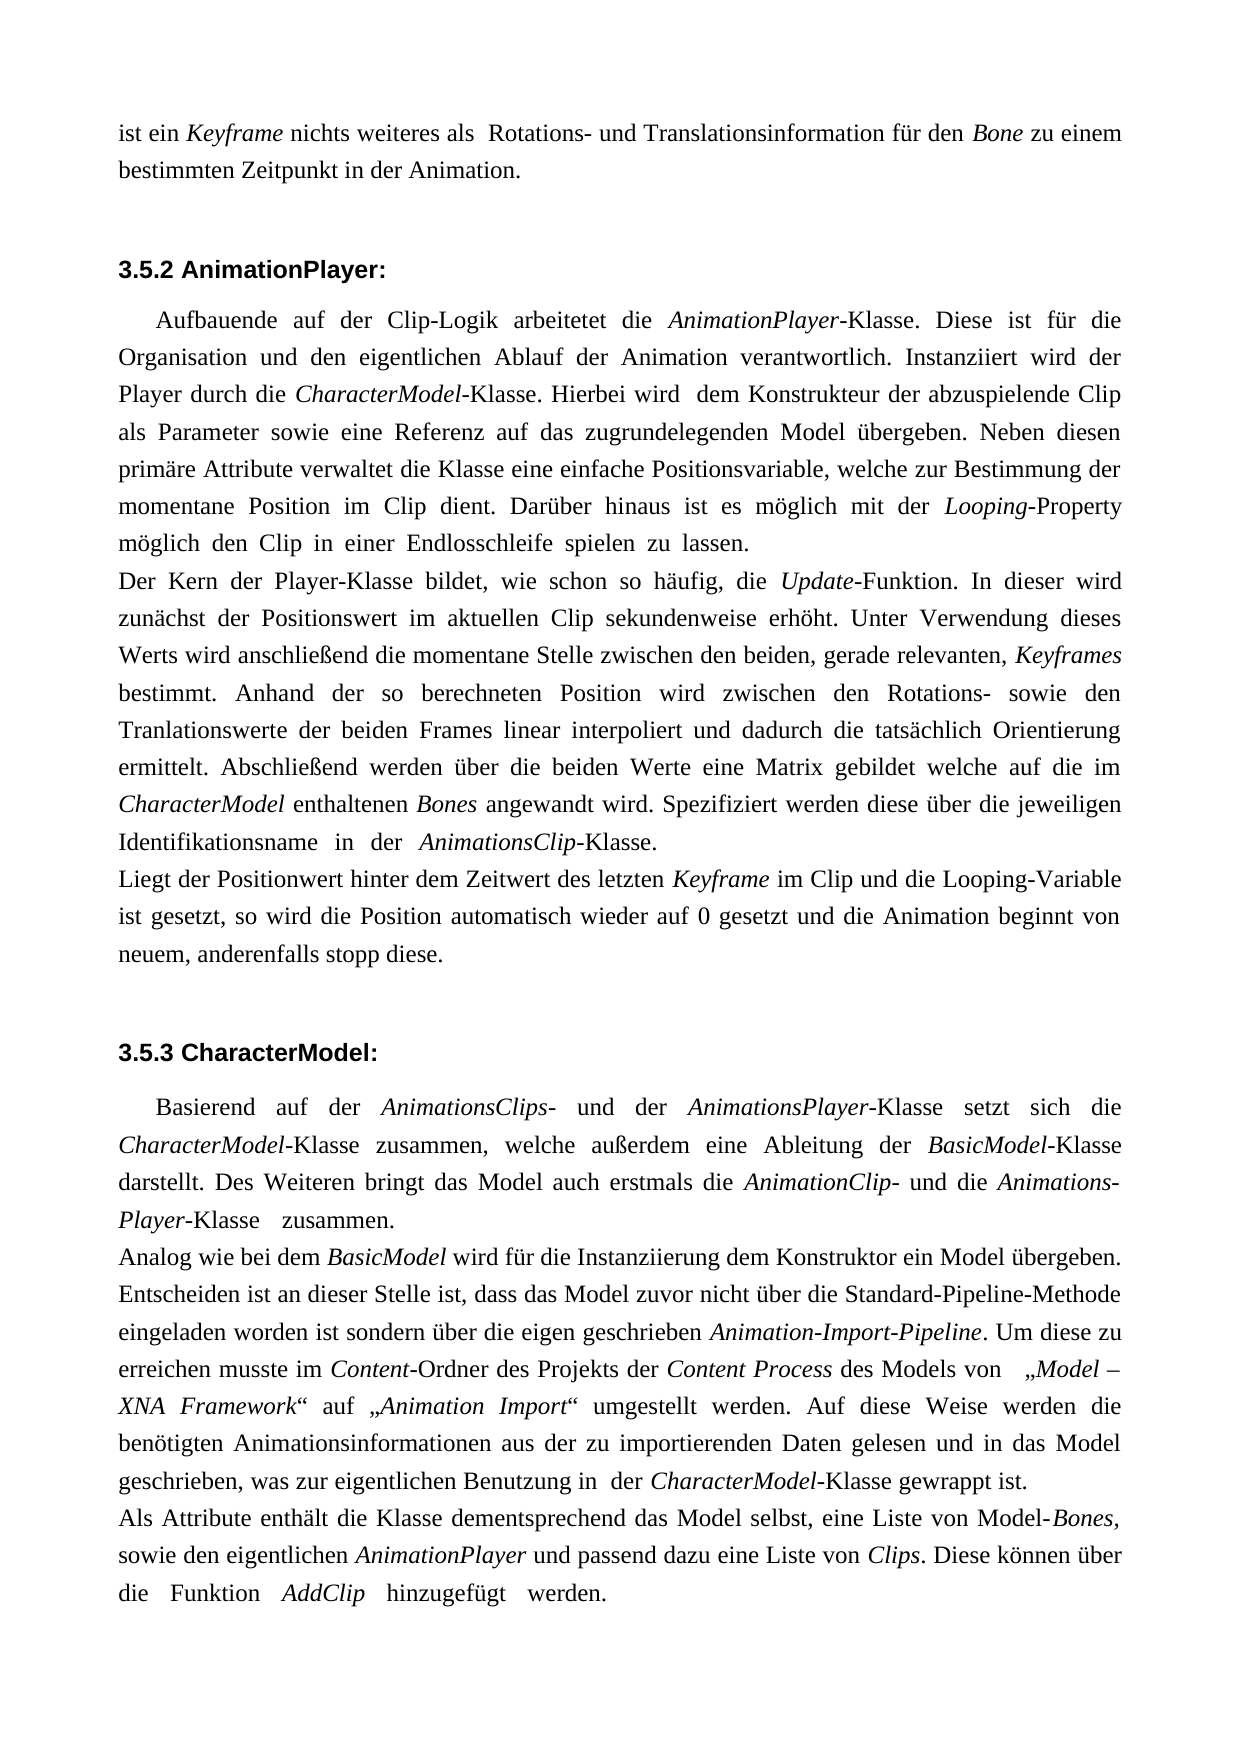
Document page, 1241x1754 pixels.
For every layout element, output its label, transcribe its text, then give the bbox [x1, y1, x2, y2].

text 3.5.3 CharacterModel: [118, 1038, 1122, 1067]
text ist ein Keyframe nichts weiteres als Rotations- und Translationsinformation für den Bone zu einem bestimmten Zeitpunkt in der Animation. [118, 118, 1122, 184]
text Basierend auf der AnimationsClips- und der AnimationsPlayer-Klasse setzt sich die CharacterModel-Klasse zusammen, welche außerdem eine Ableitung der BasicModel-Klasse darstellt. Des Weiteren bringt das Model auch erstmals die AnimationClip- und die Animations-Player-Klasse zusammen. Analog wie bei dem BasicModel wird für die Instanziierung dem Konstruktor ein Model übergeben. Entscheiden ist an dieser Stelle ist, dass das Model zuvor nicht über die Standard-Pipeline-Methode eingeladen worden ist sondern über die eigen geschrieben Animation-Import-Pipeline. Um diese zu erreichen musste im Content-Ordner des Projekts der Content Process des Models von „Model – XNA Framework“ auf „Animation Import“ umgestellt werden. Auf diese Weise werden die benötigten Animationsinformationen aus der zu importierenden Daten gelesen und in das Model geschrieben, was zur eigentlichen Benutzung in der CharacterModel-Klasse gewrappt ist. Als Attribute enthält die Klasse dementsprechend das Model selbst, eine Liste von Model-Bones, sowie den eigentlichen AnimationPlayer und passend dazu eine Liste von Clips. Diese können über die Funktion AddClip hinzugefügt werden. [118, 1088, 1122, 1606]
text Aufbauende auf der Clip-Logik arbeitetet die AnimationPlayer-Klasse. Diese ist für die Organisation und den eigentlichen Ablauf der Animation verantwortlich. Instanziiert wird der Player durch die CharacterModel-Klasse. Hierbei wird dem Konstrukteur der abzuspielende Clip als Parameter sowie eine Referenz auf das zugrundelegenden Model übergeben. Neben diesen primäre Attribute verwaltet die Klasse eine einfache Positionsvariable, welche zur Bestimmung der momentane Position im Clip dient. Darüber hinaus ist es möglich mit der Looping-Property möglich den Clip in einer Endlosschleife spielen zu lassen. Der Kern der Player-Klasse bildet, wie schon so häufig, die Update-Funktion. In dieser wird zunächst der Positionswert im aktuellen Clip sekundenweise erhöht. Unter Verwendung dieses Werts wird anschließend die momentane Stelle zwischen den beiden, gerade relevanten, Keyframes bestimmt. Anhand der so berechneten Position wird zwischen den Rotations- sowie den Tranlationswerte der beiden Frames linear interpoliert und dadurch die tatsächlich Orientierung ermittelt. Abschließend werden über die beiden Werte eine Matrix gebildet welche auf die im CharacterModel enthaltenen Bones angewandt wird. Spezifiziert werden diese über die jeweiligen Identifikationsname in der AnimationsClip-Klasse. Liegt der Positionwert hinter dem Zeitwert des letzten Keyframe im Clip und die Looping-Variable ist gesetzt, so wird die Position automatisch wieder auf 0 gesetzt und die Animation beginnt von neuem, anderenfalls stopp diese. [118, 305, 1122, 967]
text 3.5.2 AnimationPlayer: [118, 255, 1122, 284]
